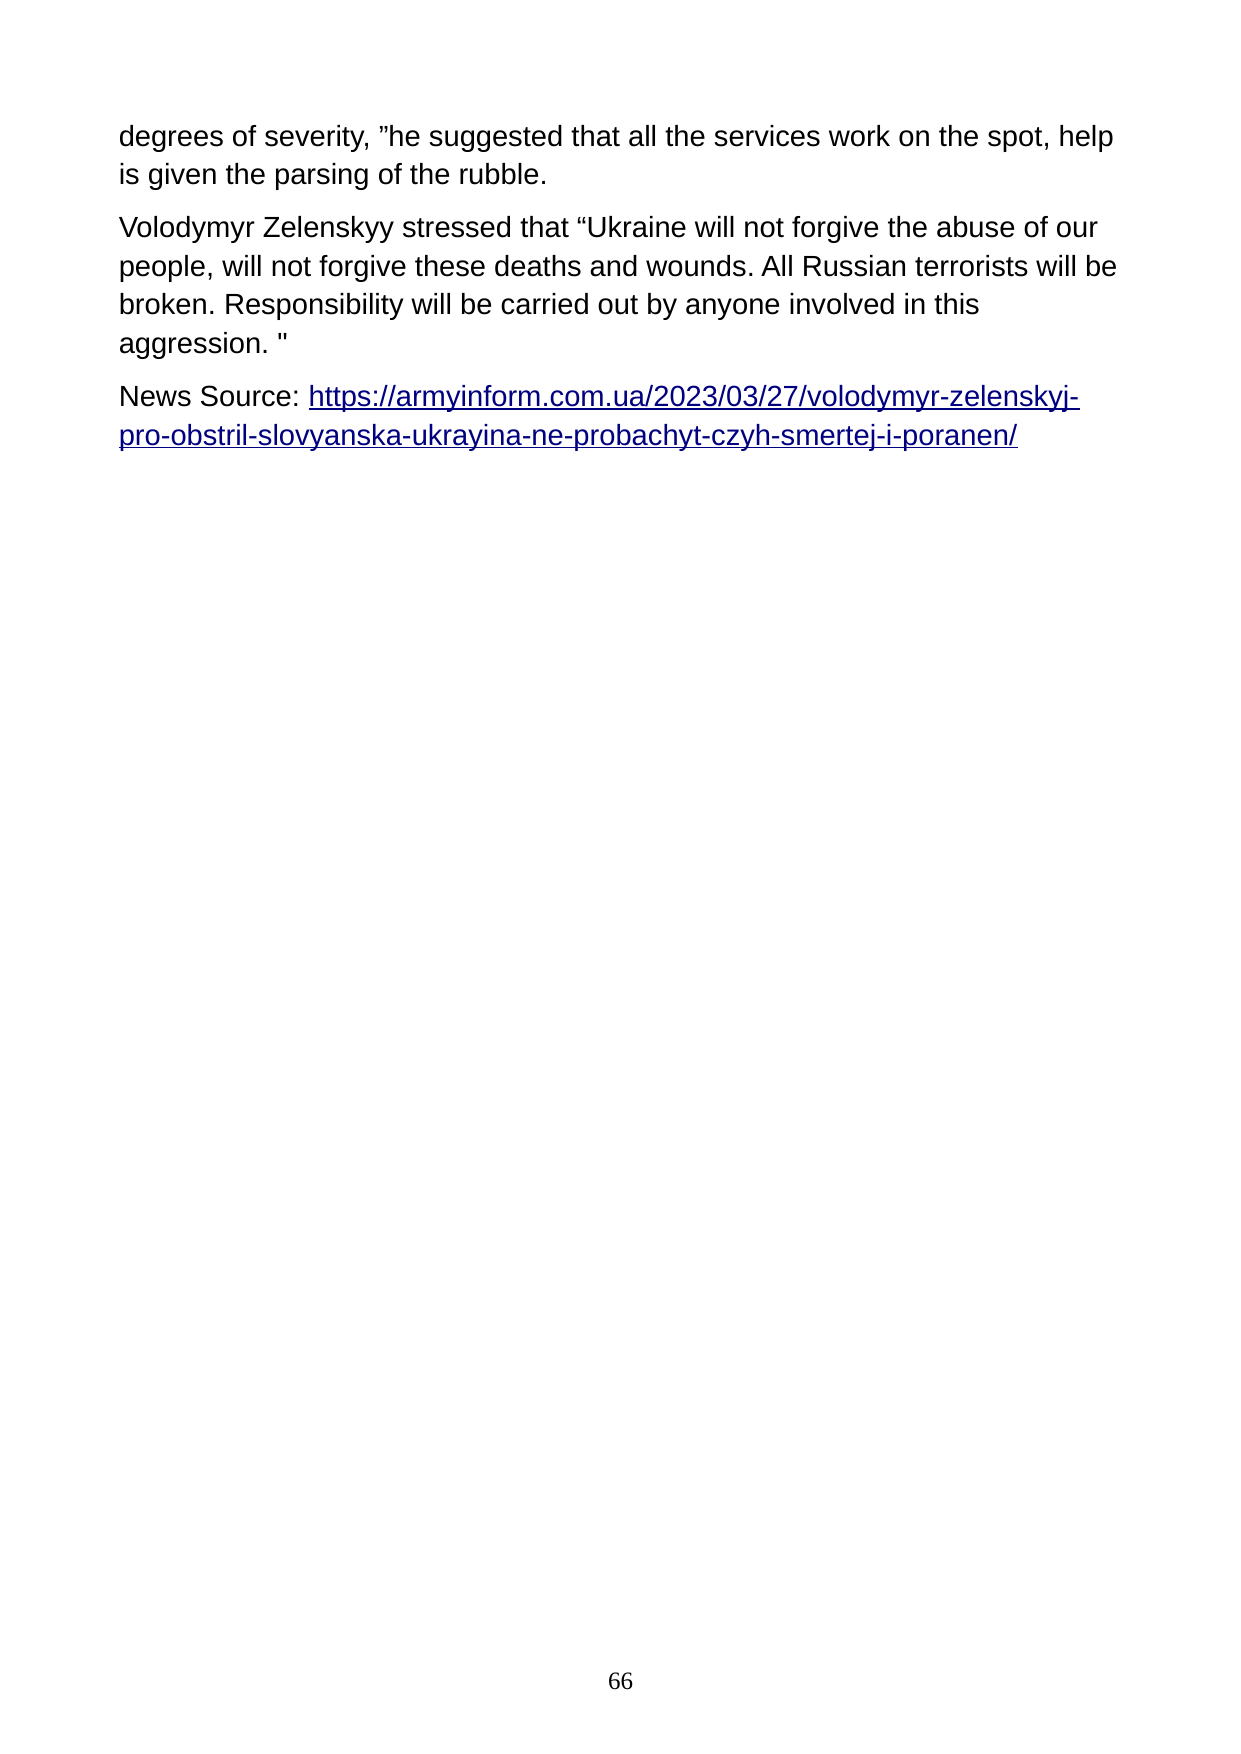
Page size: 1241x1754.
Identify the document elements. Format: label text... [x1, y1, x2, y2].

text degrees of severity, ”he suggested that all the services work on the spot, help is given the parsing of the rubble. [118, 118, 1122, 191]
text News Source: https://armyinform.com.ua/2023/03/27/volodymyr-zelenskyj-pro-obstril-slovyanska-ukrayina-ne-probachyt-czyh-smertej-i-poranen/ [118, 379, 1122, 451]
text Volodymyr Zelenskyy stressed that “Ukraine will not forgive the abuse of our people, will not forgive these deaths and wounds. All Russian terrorists will be broken. Responsibility will be carried out by anyone involved in this aggression. " [118, 210, 1122, 359]
